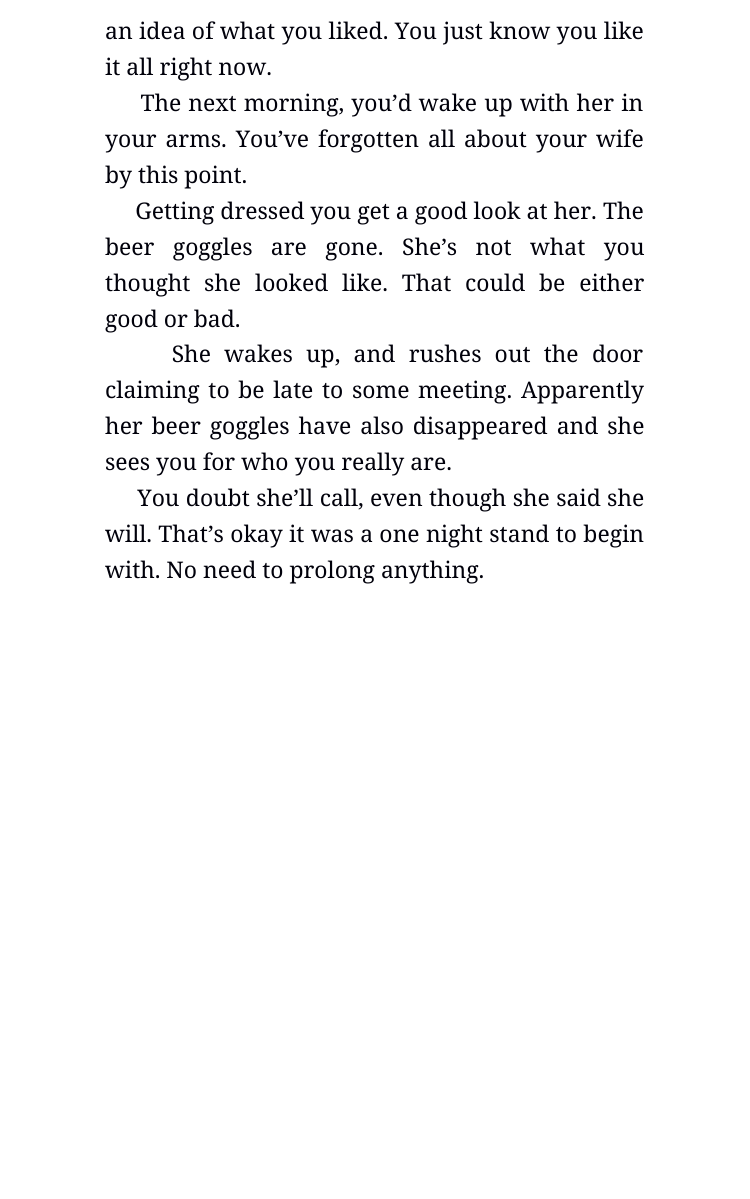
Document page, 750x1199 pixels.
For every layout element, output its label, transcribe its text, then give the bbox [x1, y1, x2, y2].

text The next morning, you’d wake up with her in your arms. You’ve forgotten all about your wife by this point. [105, 87, 645, 190]
text Getting dressed you get a good look at her. The beer goggles are gone. She’s not what you thought she looked like. That could be either good or bad. [105, 195, 645, 334]
text She wakes up, and rushes out the door claiming to be late to some meeting. Apparently her beer goggles have also disappeared and she sees you for who you really are. [105, 338, 645, 477]
text an idea of what you liked. You just know you like it all right now. [105, 15, 645, 82]
text You doubt she’ll call, even though she said she will. That’s okay it was a one night stand to begin with. No need to prolong anything. [105, 482, 645, 585]
